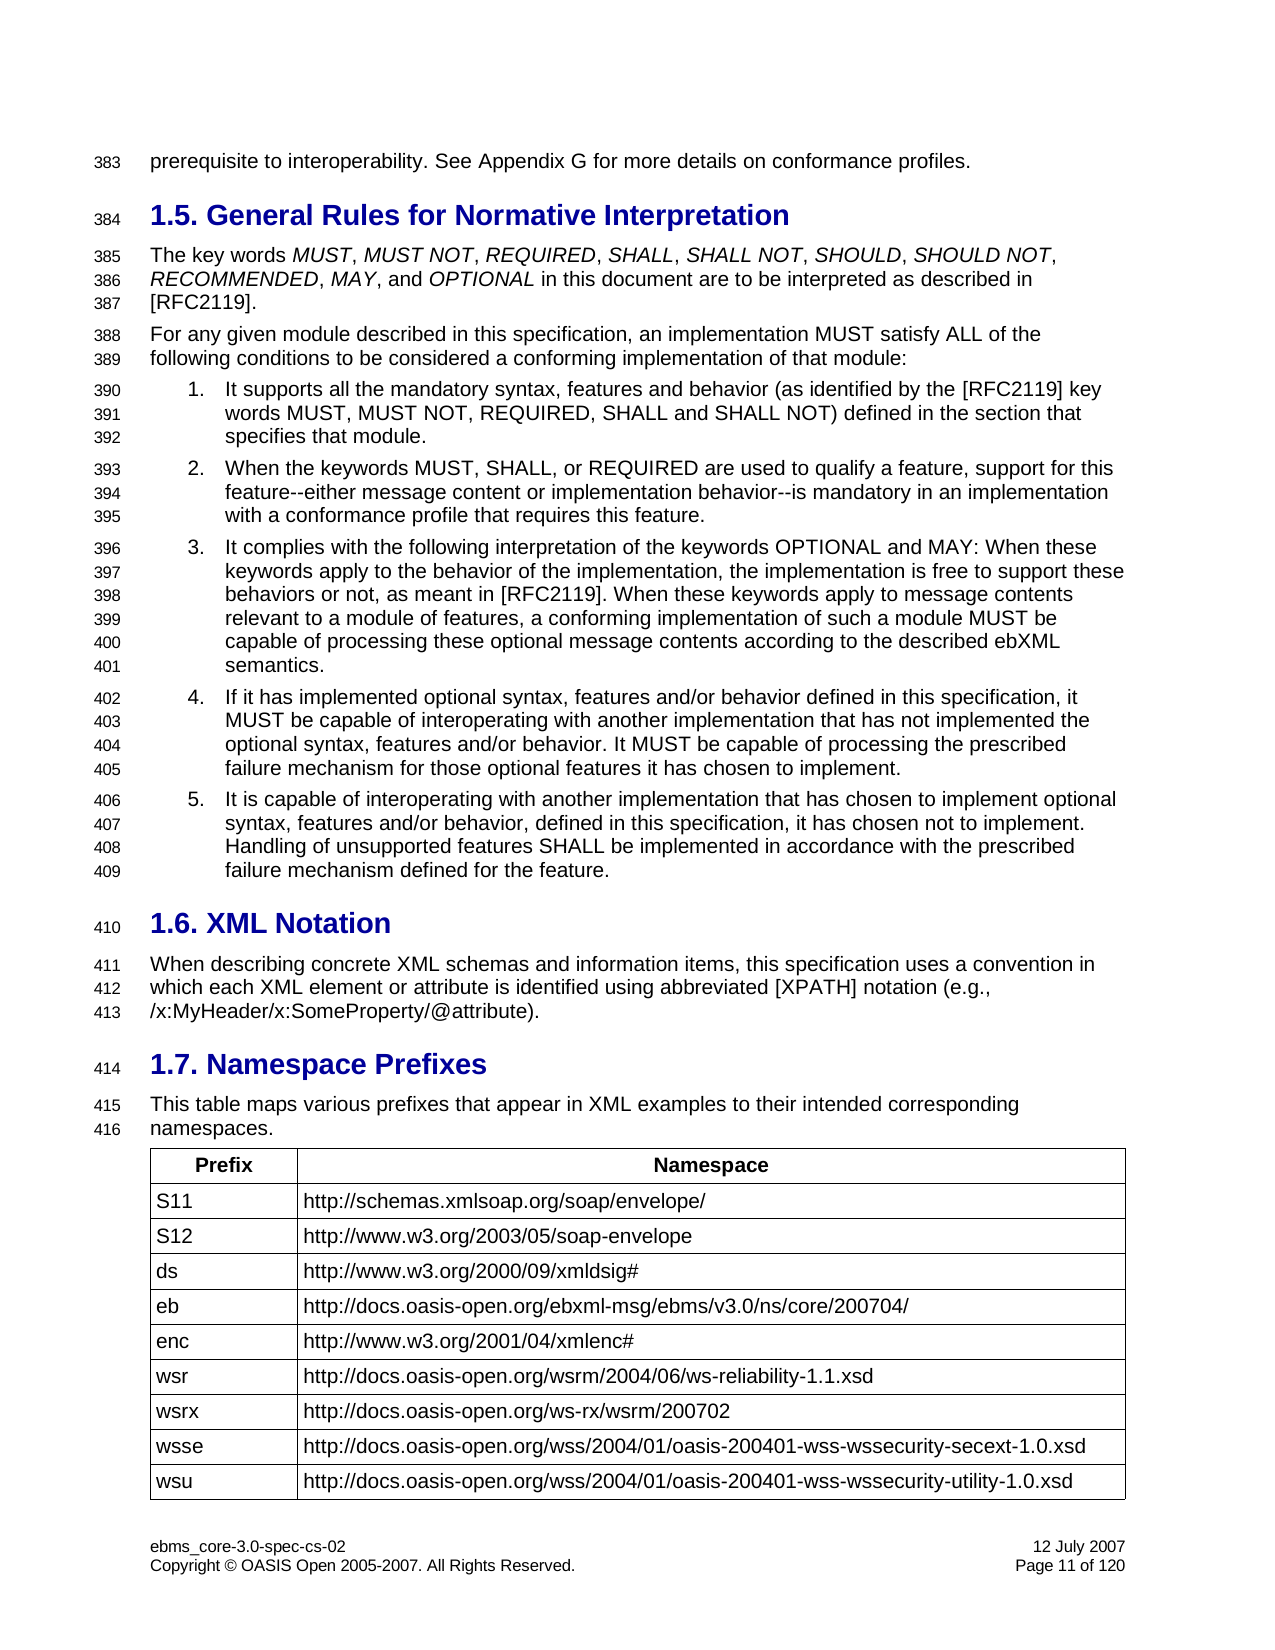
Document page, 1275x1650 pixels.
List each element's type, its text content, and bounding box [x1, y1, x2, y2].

table_cell ds [151, 1254, 297, 1289]
table_cell wsse [151, 1430, 297, 1464]
list When the keywords MUST, SHALL, or REQUIRED are used to qualify a feature, support for this feature--either message content or implementation behavior--is mandatory in an implementation with a conformance profile that requires this feature. [187, 457, 1125, 527]
table_cell http://www.w3.org/2003/05/soap-envelope [298, 1219, 1125, 1253]
subtitle Namespace Prefixes [150, 1048, 1125, 1080]
table_cell http://www.w3.org/2001/04/xmlenc# [298, 1325, 1125, 1359]
table_cell S12 [151, 1219, 297, 1253]
text For any given module described in this specification, an implementation MUST satisfy ALL of the following conditions to be considered a conforming implementation of that module: [150, 322, 1125, 369]
subtitle XML Notation [150, 907, 1125, 939]
list It supports all the mandatory syntax, features and behavior (as identified by the [RFC2119] key words MUST, MUST NOT, REQUIRED, SHALL and SHALL NOT) defined in the section that specifies that module. [187, 378, 1125, 448]
subtitle General Rules for Normative Interpretation [150, 198, 1125, 231]
table_cell http://schemas.xmlsoap.org/soap/envelope/ [298, 1184, 1125, 1218]
list If it has implemented optional syntax, features and/or behavior defined in this specification, it MUST be capable of interoperating with another implementation that has not implemented the optional syntax, features and/or behavior. It MUST be capable of processing the prescribed failure mechanism for those optional features it has chosen to implement. [187, 685, 1125, 779]
table_header Prefix [151, 1149, 297, 1183]
list It complies with the following interpretation of the keywords OPTIONAL and MAY: When these keywords apply to the behavior of the implementation, the implementation is free to support these behaviors or not, as meant in [RFC2119]. When these keywords apply to message contents relevant to a module of features, a conforming implementation of such a module MUST be capable of processing these optional message contents according to the described ebXML semantics. [187, 536, 1125, 677]
table_cell eb [151, 1290, 297, 1324]
text When describing concrete XML schemas and information items, this specification uses a convention in which each XML element or attribute is identified using abbreviated [XPATH] notation (e.g., /x:MyHeader/x:SomeProperty/@attribute). [150, 952, 1125, 1023]
table_cell wsrx [151, 1395, 297, 1429]
table_cell http://www.w3.org/2000/09/xmldsig# [298, 1254, 1125, 1289]
text The key words MUST, MUST NOT, REQUIRED, SHALL, SHALL NOT, SHOULD, SHOULD NOT, RECOMMENDED, MAY, and OPTIONAL in this document are to be interpreted as described in [RFC2119]. [150, 243, 1125, 314]
table_cell http://docs.oasis-open.org/ebxml-msg/ebms/v3.0/ns/core/200704/ [298, 1290, 1125, 1324]
table_cell wsr [151, 1360, 297, 1394]
table_cell http://docs.oasis-open.org/wsrm/2004/06/ws-reliability-1.1.xsd [298, 1360, 1125, 1394]
text prerequisite to interoperability. See Appendix G for more details on conformance profiles. [150, 150, 1125, 173]
list It is capable of interoperating with another implementation that has chosen to implement optional syntax, features and/or behavior, defined in this specification, it has chosen not to implement. Handling of unsupported features SHALL be implemented in accordance with the prescribed failure mechanism defined for the feature. [187, 788, 1125, 882]
table_cell wsu [151, 1465, 297, 1499]
table_cell enc [151, 1325, 297, 1359]
table_cell http://docs.oasis-open.org/wss/2004/01/oasis-200401-wss-wssecurity-utility-1.0.xsd [298, 1465, 1125, 1499]
table_cell S11 [151, 1184, 297, 1218]
table_cell http://docs.oasis-open.org/wss/2004/01/oasis-200401-wss-wssecurity-secext-1.0.xsd [298, 1430, 1125, 1464]
table_header Namespace [298, 1149, 1125, 1183]
table_cell http://docs.oasis-open.org/ws-rx/wsrm/200702 [298, 1395, 1125, 1429]
text This table maps various prefixes that appear in XML examples to their intended corresponding namespaces. [150, 1093, 1125, 1140]
